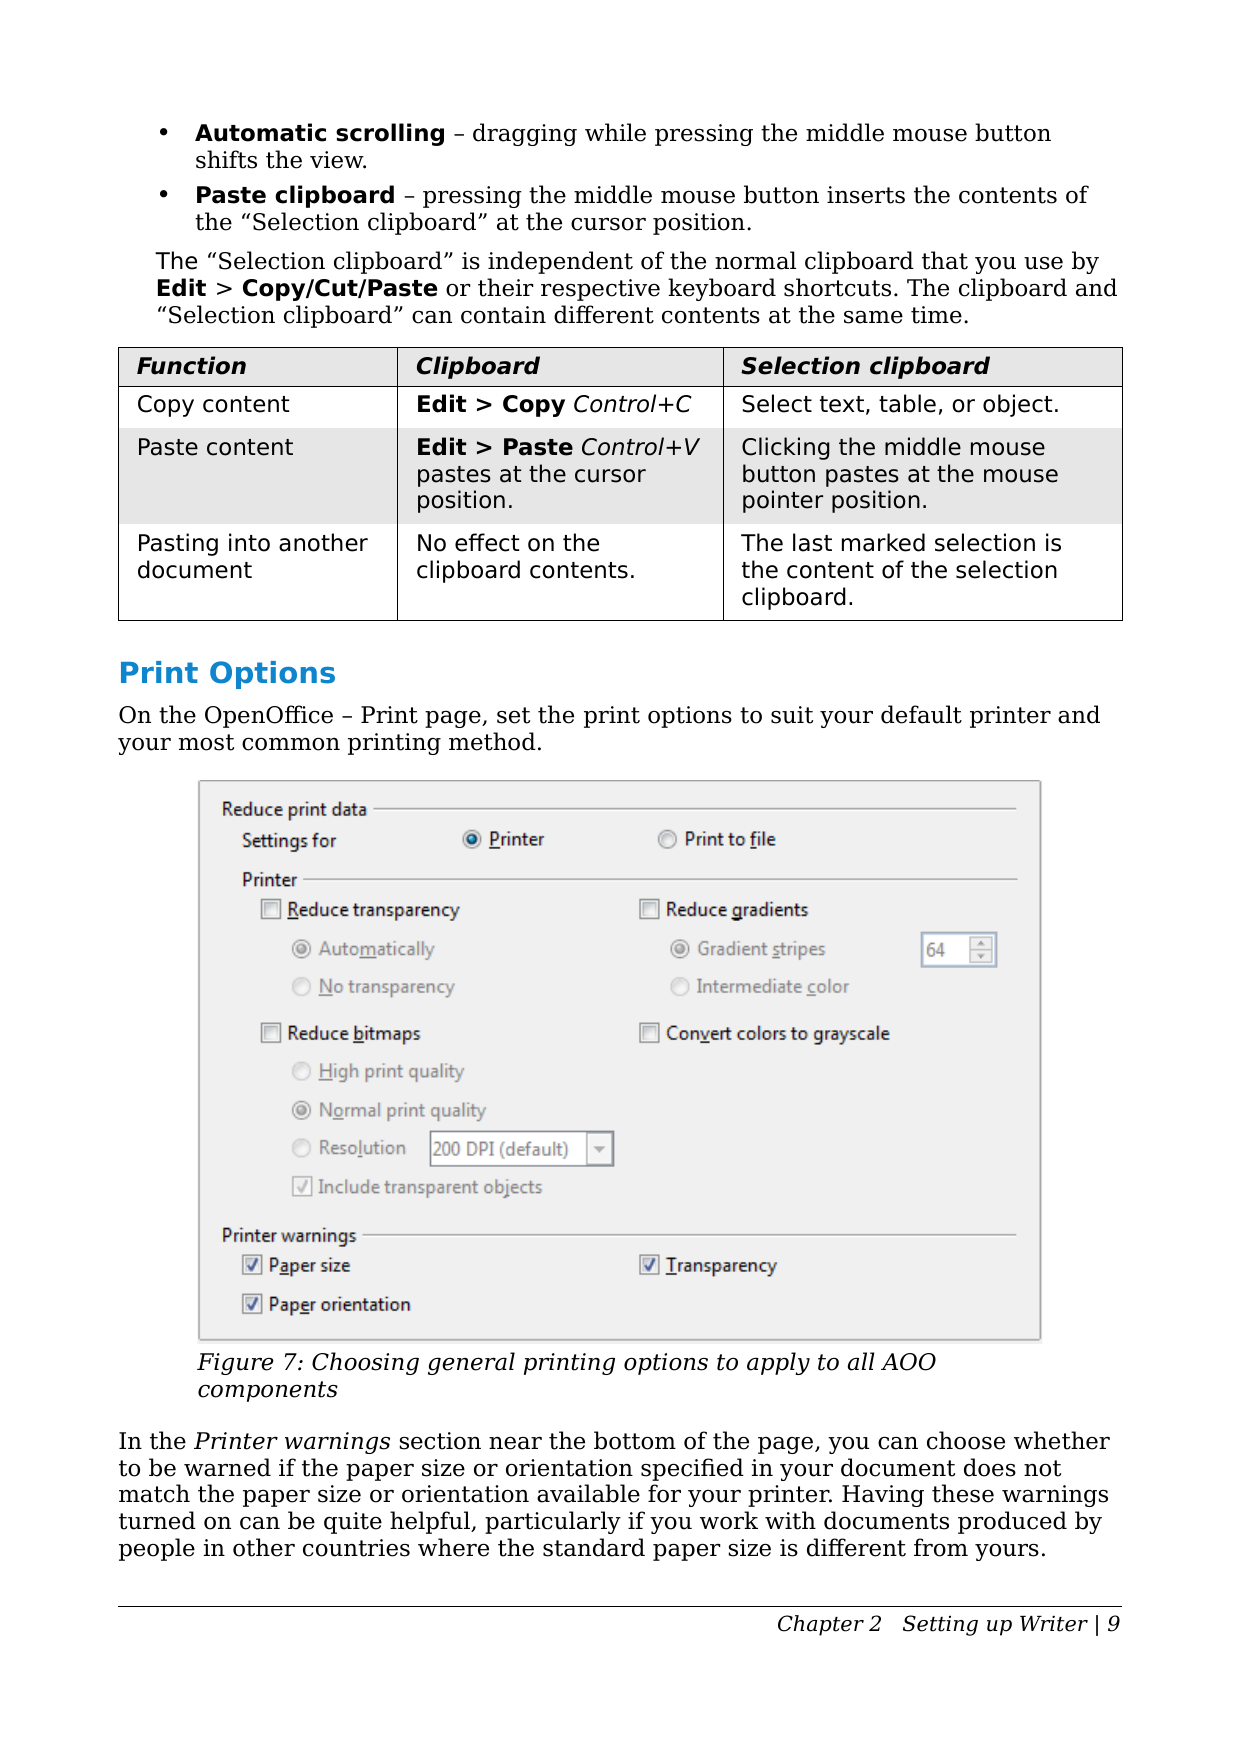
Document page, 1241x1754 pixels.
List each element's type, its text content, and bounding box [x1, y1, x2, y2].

text Figure 7: Choosing general printing options to apply to all AOO components [197, 1349, 1043, 1403]
subtitle Print Options [118, 656, 1122, 690]
table_cell Paste content [119, 428, 397, 524]
text In the Printer warnings section near the bottom of the page, you can choose whether to be warned if the paper size or orientation specified in your document does not match the paper size or orientation available for your printer. Having these warnings turned on can be quite helpful, particularly if you work with documents produced by people in other countries where the standard paper size is different from yours. [118, 1428, 1122, 1561]
text The “Selection clipboard” is independent of the normal clipboard that you use by Edit > Copy/Cut/Paste or their respective keyboard shortcuts. The clipboard and “Selection clipboard” can contain different contents at the same time. [156, 248, 1122, 328]
table_header Selection clipboard [724, 348, 1122, 386]
table_cell Edit > Paste Control+V pastes at the cursor position. [398, 428, 723, 524]
text On the OpenOffice – Print page, set the print options to suit your default printer and your most common printing method. [118, 702, 1122, 756]
table_cell The last marked selection is the content of the selection clipboard. [724, 524, 1122, 620]
table_cell Copy content [119, 387, 397, 428]
table_cell No effect on the clipboard contents. [398, 524, 723, 620]
list Paste clipboard – pressing the middle mouse button inserts the contents of the “Selection clipboard” at the cursor position. [156, 180, 1122, 236]
table_header Function [119, 348, 397, 386]
table_cell Edit > Copy Control+C [398, 387, 723, 428]
table_cell Pasting into another document [119, 524, 397, 620]
picture [197, 780, 1043, 1344]
list Automatic scrolling – dragging while pressing the middle mouse button shifts the view. [156, 118, 1122, 174]
table_header Clipboard [398, 348, 723, 386]
table_cell Select text, table, or object. [724, 387, 1122, 428]
table_cell Clicking the middle mouse button pastes at the mouse pointer position. [724, 428, 1122, 524]
